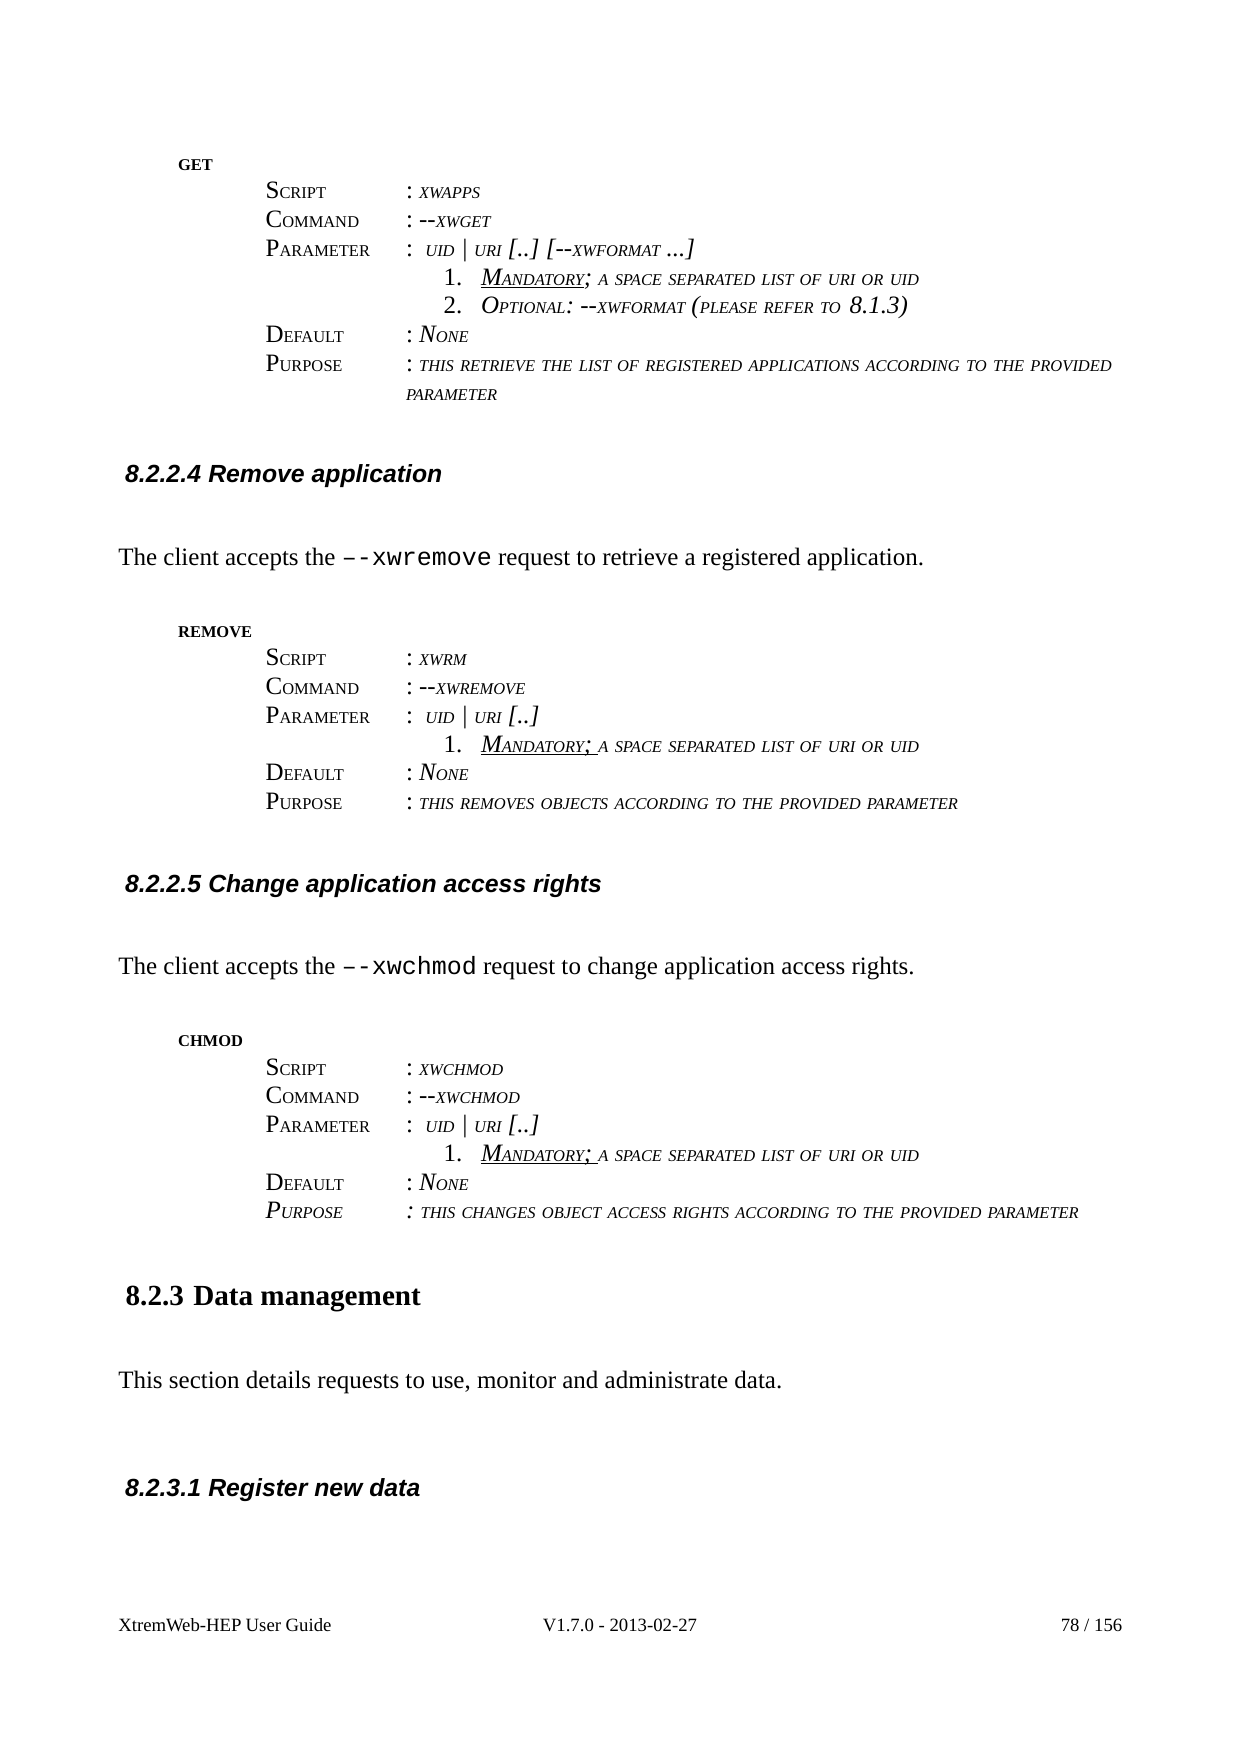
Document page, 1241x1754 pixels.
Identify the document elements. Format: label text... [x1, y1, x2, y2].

text remove [178, 614, 1122, 642]
text Command : --xwchmod [265, 1081, 1122, 1109]
text chmod [178, 1023, 1122, 1052]
text The client accepts the –-xwchmod request to change application access rights. [118, 951, 1122, 982]
text Script : xwapps [265, 176, 1122, 204]
list Mandatory; a space separated list of uri or uid [443, 729, 1122, 757]
text Script : xwrm [265, 642, 1122, 671]
text The client accepts the –-xwremove request to retrieve a registered application. [118, 542, 1122, 572]
list Mandatory; a space separated list of uri or uid [443, 262, 1122, 291]
text Parameter : uid | uri [..] [265, 1109, 1122, 1138]
subtitle Change application access rights [118, 869, 1122, 897]
text Script : xwchmod [265, 1052, 1122, 1081]
text Parameter : uid | uri [..] [--xwformat ...] [265, 233, 1122, 262]
text Purpose : this removes objects according to the provided parameter [265, 786, 1122, 815]
text get [178, 147, 1122, 176]
list Optional: --xwformat (please refer to 8.1.3) [443, 291, 1122, 319]
subtitle Remove application [118, 459, 1122, 488]
text Default : None [265, 1167, 1122, 1196]
text This section details requests to use, monitor and administrate data. [118, 1365, 1122, 1394]
text Default : None [265, 319, 1122, 348]
subtitle Register new data [118, 1473, 1122, 1501]
text Parameter : uid | uri [..] [265, 700, 1122, 729]
text Purpose : this retrieve the list of registered applications according to the provided parameter [265, 348, 1122, 406]
subtitle Data management [118, 1278, 1122, 1312]
list Mandatory; a space separated list of uri or uid [443, 1138, 1122, 1167]
text Command : --xwremove [265, 671, 1122, 700]
text Command : --xwget [265, 204, 1122, 233]
text Purpose : this changes object access rights according to the provided parameter [265, 1196, 1122, 1224]
text Default : None [265, 757, 1122, 786]
